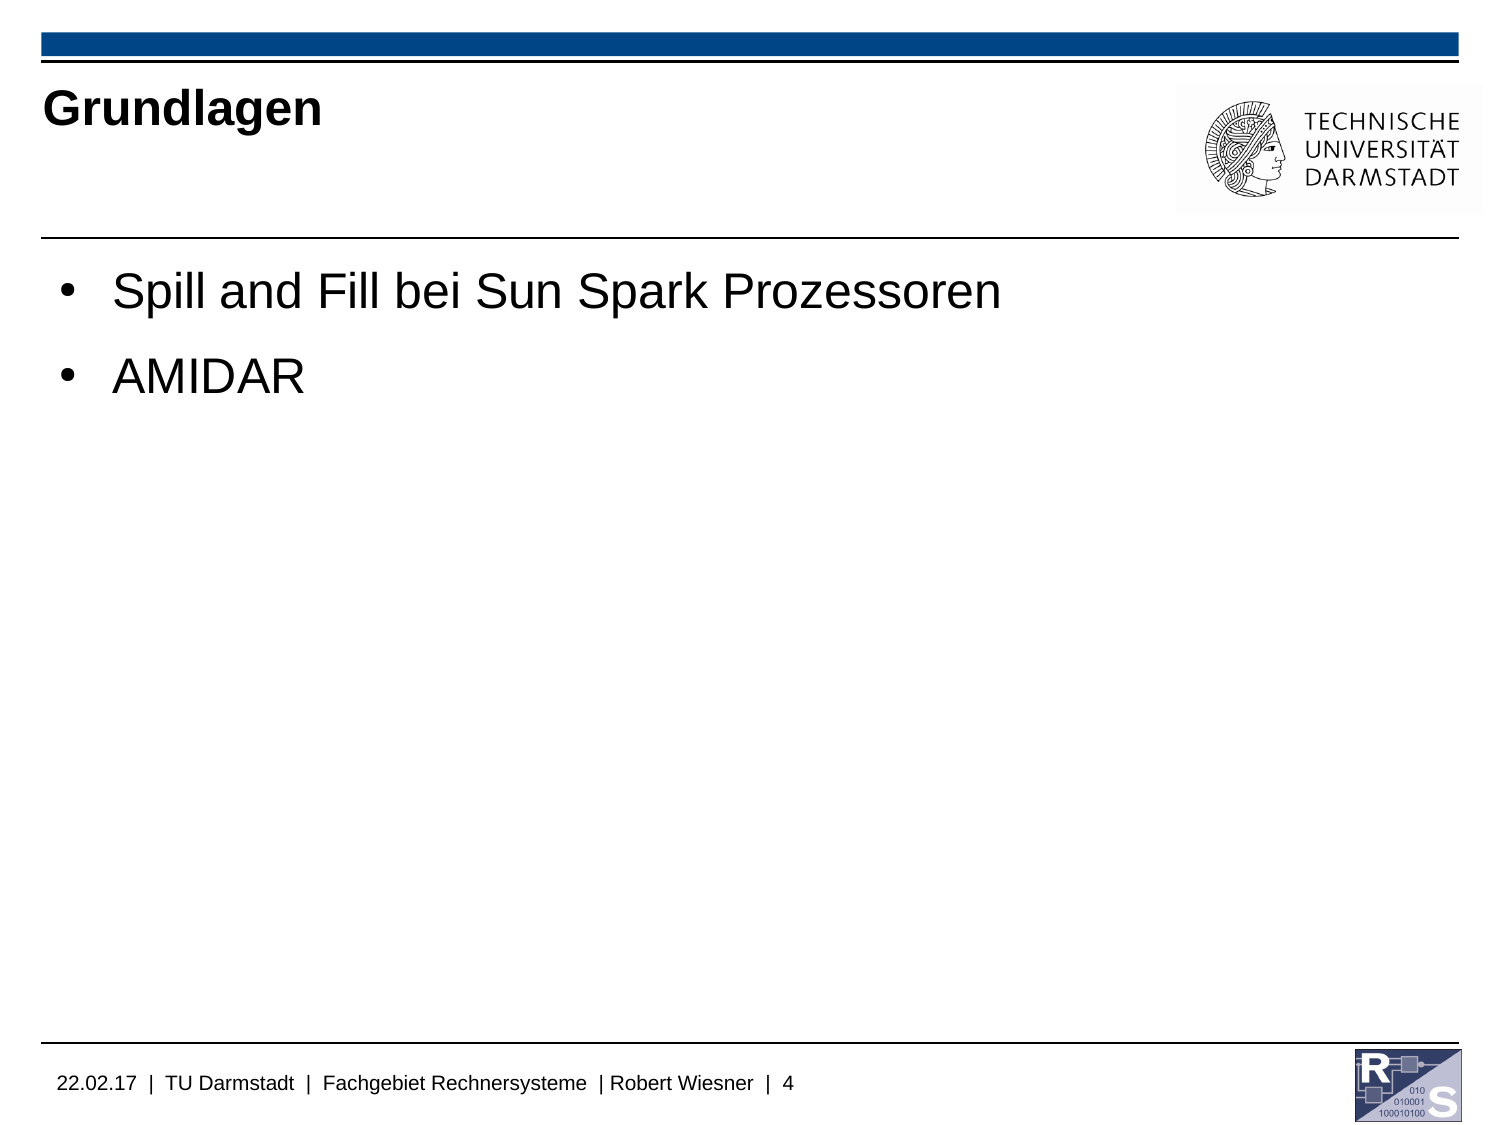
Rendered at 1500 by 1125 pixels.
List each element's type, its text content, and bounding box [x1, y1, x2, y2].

list Spill and Fill bei Sun Spark Prozessoren AMIDAR [41, 263, 1455, 1032]
title Grundlagen [42, 32, 1133, 183]
picture [1355, 1049, 1462, 1122]
